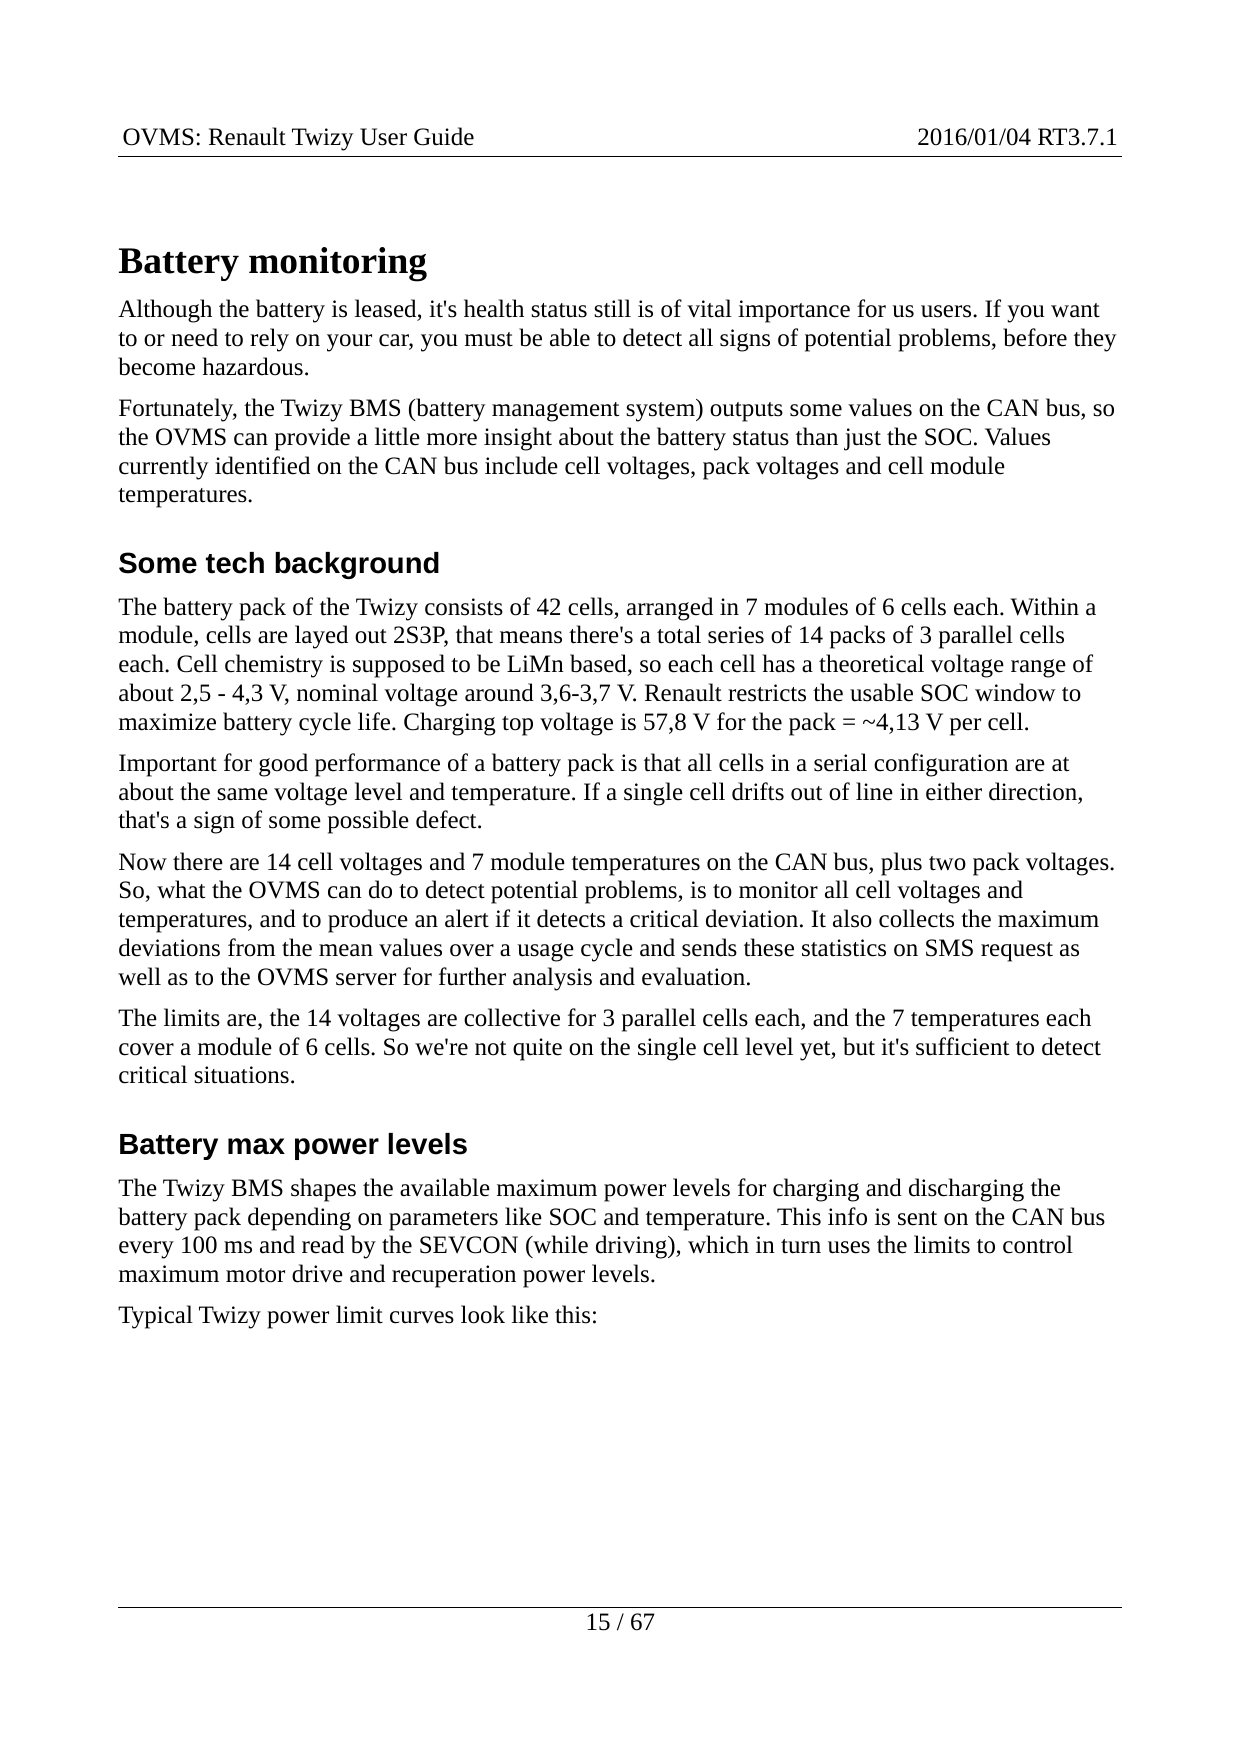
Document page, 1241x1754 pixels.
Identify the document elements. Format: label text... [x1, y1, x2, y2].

text Now there are 14 cell voltages and 7 module temperatures on the CAN bus, plus two pack voltages. So, what the OVMS can do to detect potential problems, is to monitor all cell voltages and temperatures, and to produce an alert if it detects a critical deviation. It also collects the maximum deviations from the mean values over a usage cycle and sends these statistics on SMS request as well as to the OVMS server for further analysis and evaluation. [118, 847, 1122, 991]
subtitle Some tech background [118, 546, 1122, 579]
text The Twizy BMS shapes the available maximum power levels for charging and discharging the battery pack depending on parameters like SOC and temperature. This info is sent on the CAN bus every 100 ms and read by the SEVCON (while driving), which in turn uses the limits to control maximum motor drive and recuperation power levels. [118, 1173, 1122, 1288]
subtitle Battery max power levels [118, 1127, 1122, 1160]
text Fortunately, the Twizy BMS (battery management system) outputs some values on the CAN bus, so the OVMS can provide a little more insight about the battery status than just the SOC. Values currently identified on the CAN bus include cell voltages, pack voltages and cell module temperatures. [118, 393, 1122, 508]
text Typical Twizy power limit curves look like this: [118, 1300, 1122, 1329]
text Important for good performance of a battery pack is that all cells in a serial configuration are at about the same voltage level and temperature. If a single cell drifts out of line in either direction, that's a sign of some possible defect. [118, 748, 1122, 834]
text The battery pack of the Twizy consists of 42 cells, arranged in 7 modules of 6 cells each. Within a module, cells are layed out 2S3P, that means there's a total series of 14 packs of 3 parallel cells each. Cell chemistry is supposed to be LiMn based, so each cell has a theoretical voltage range of about 2,5 - 4,3 V, nominal voltage around 3,6-3,7 V. Renault restricts the usable SOC window to maximize battery cycle life. Charging top voltage is 57,8 V for the pack = ~4,13 V per cell. [118, 592, 1122, 736]
subtitle Battery monitoring [118, 239, 1122, 282]
text Although the battery is leased, it's health status still is of vital importance for us users. If you want to or need to rely on your car, you must be able to detect all signs of potential problems, before they become hazardous. [118, 294, 1122, 381]
text The limits are, the 14 voltages are collective for 3 parallel cells each, and the 7 temperatures each cover a module of 6 cells. So we're not quite on the single cell level yet, but it's sufficient to detect critical situations. [118, 1003, 1122, 1089]
